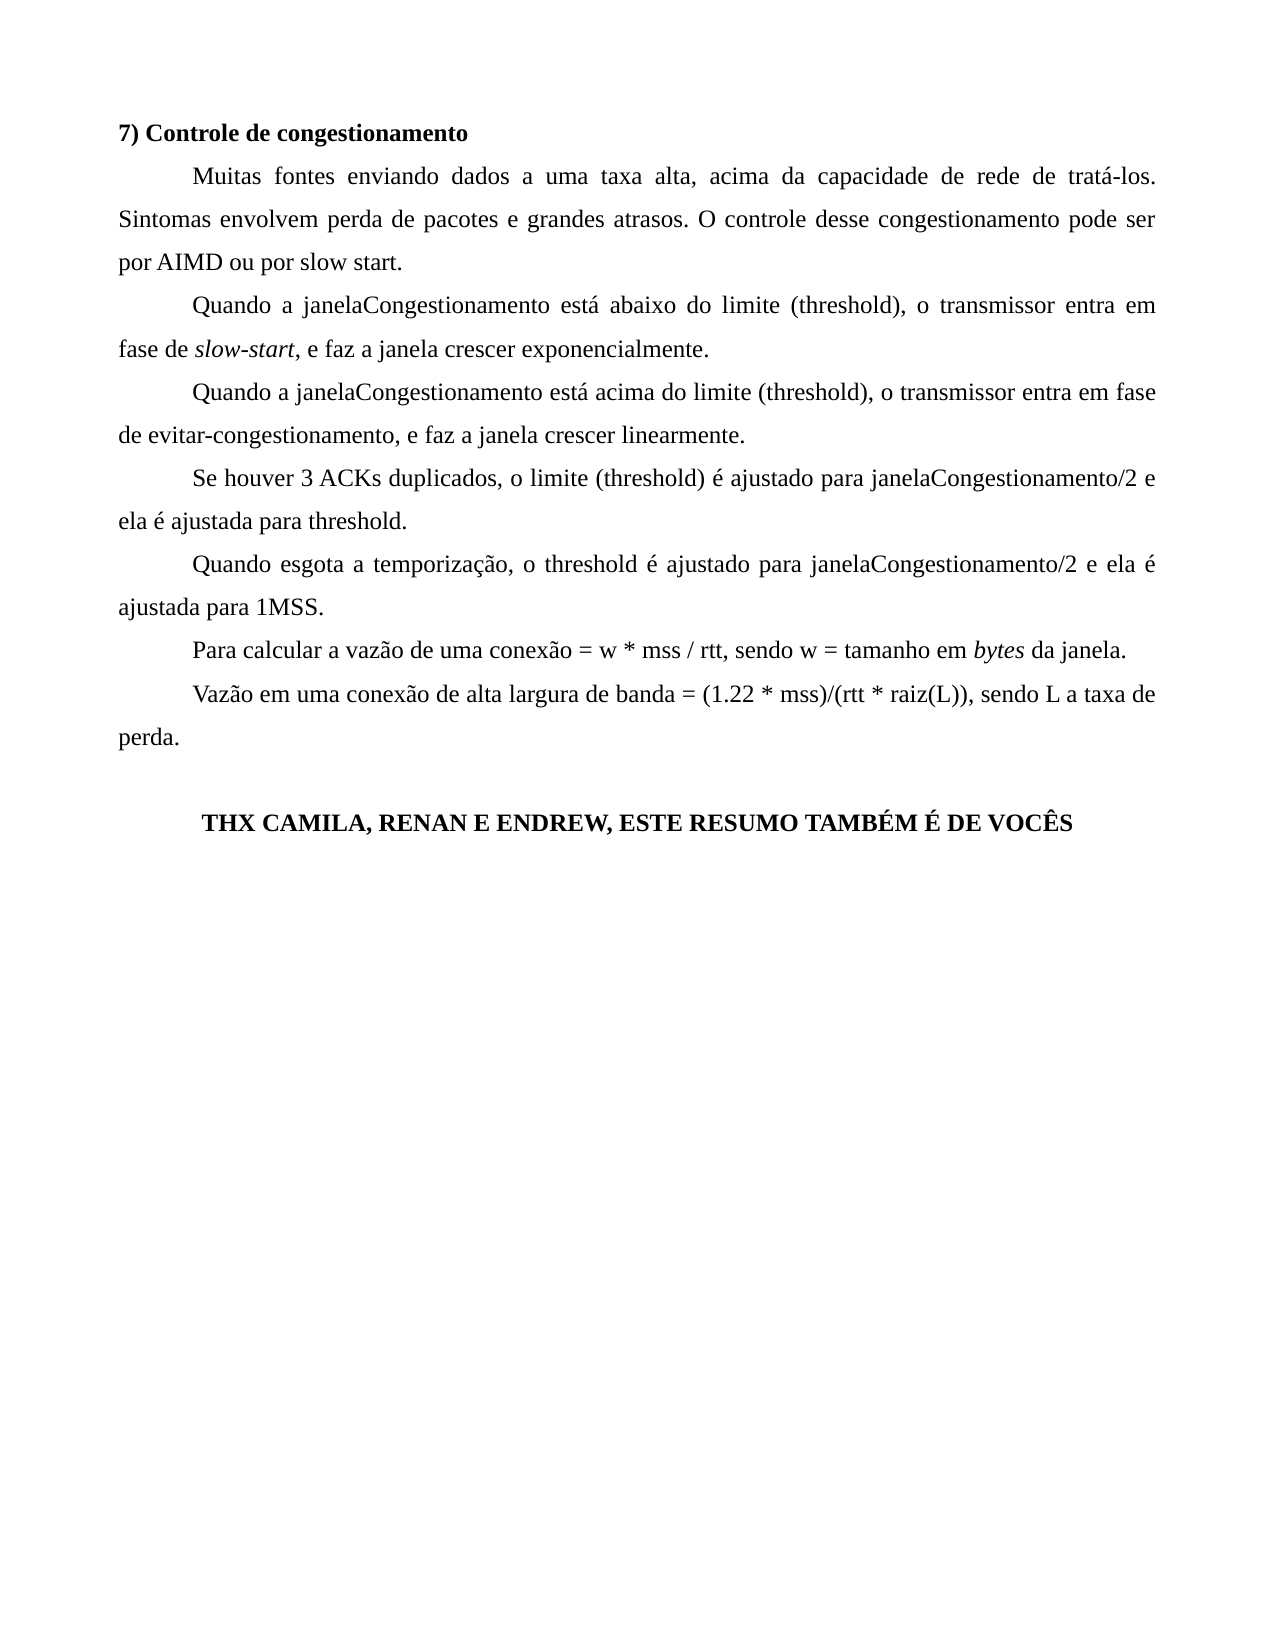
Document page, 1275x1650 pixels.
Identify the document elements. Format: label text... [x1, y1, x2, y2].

text Para calcular a vazão de uma conexão = w * mss / rtt, sendo w = tamanho em bytes da janela. [118, 636, 1157, 664]
text Quando a janelaCongestionamento está abaixo do limite (threshold), o transmissor entra em fase de slow-start, e faz a janela crescer exponencialmente. [118, 291, 1157, 362]
text 7) Controle de congestionamento [118, 118, 1157, 147]
text Vazão em uma conexão de alta largura de banda = (1.22 * mss)/(rtt * raiz(L)), sendo L a taxa de perda. [118, 679, 1157, 751]
text Quando a janelaCongestionamento está acima do limite (threshold), o transmissor entra em fase de evitar-congestionamento, e faz a janela crescer linearmente. [118, 377, 1157, 449]
text THX CAMILA, RENAN E ENDREW, ESTE RESUMO TAMBÉM É DE VOCÊS [118, 808, 1157, 837]
text Muitas fontes enviando dados a uma taxa alta, acima da capacidade de rede de tratá-los. Sintomas envolvem perda de pacotes e grandes atrasos. O controle desse congestionamento pode ser por AIMD ou por slow start. [118, 161, 1157, 276]
text Quando esgota a temporização, o threshold é ajustado para janelaCongestionamento/2 e ela é ajustada para 1MSS. [118, 549, 1157, 621]
text Se houver 3 ACKs duplicados, o limite (threshold) é ajustado para janelaCongestionamento/2 e ela é ajustada para threshold. [118, 463, 1157, 535]
